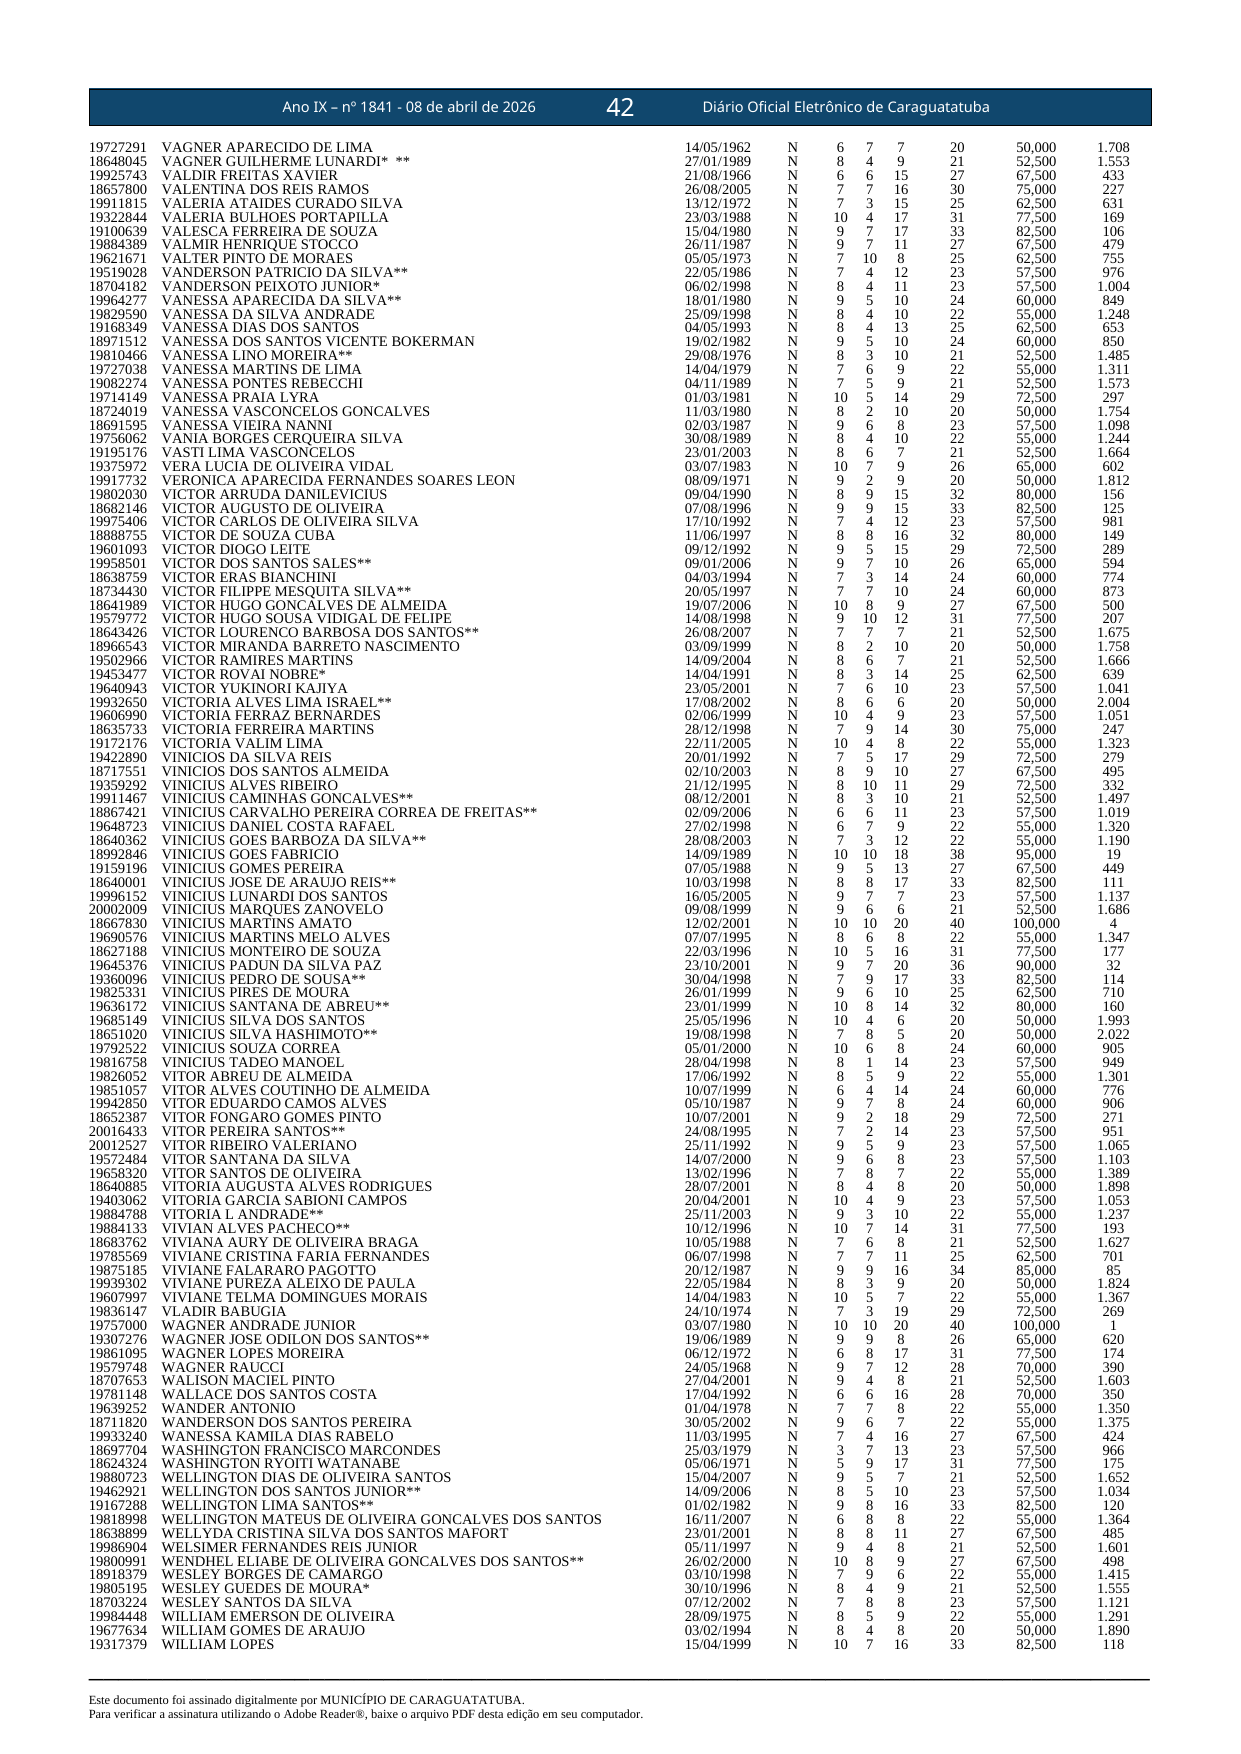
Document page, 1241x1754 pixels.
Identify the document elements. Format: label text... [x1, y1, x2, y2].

text 19818998 WELLINGTON MATEUS DE OLIVEIRA GONCALVES DOS SANTOS 16/11/2007 N 6 8 8 22 55,000 1.364 [88, 1513, 1152, 1527]
text 18640885 VITORIA AUGUSTA ALVES RODRIGUES 28/07/2001 N 8 4 8 20 50,000 1.898 [88, 1181, 1152, 1195]
text 19932650 VICTORIA ALVES LIMA ISRAEL** 17/08/2002 N 8 6 6 20 50,000 2.004 [88, 696, 1152, 710]
text 19911467 VINICIUS CAMINHAS GONCALVES** 08/12/2001 N 8 3 10 21 52,500 1.497 [88, 793, 1152, 807]
text 19933240 WANESSA KAMILA DIAS RABELO 11/03/1995 N 7 4 16 27 67,500 424 [88, 1430, 1152, 1444]
text 19639252 WANDER ANTONIO 01/04/1978 N 7 7 8 22 55,000 1.350 [88, 1402, 1152, 1416]
text 19403062 VITORIA GARCIA SABIONI CAMPOS 20/04/2001 N 10 4 9 23 57,500 1.053 [88, 1195, 1152, 1208]
text 19825331 VINICIUS PIRES DE MOURA 26/01/1999 N 9 6 10 25 62,500 710 [88, 987, 1152, 1001]
text 19322844 VALERIA BULHOES PORTAPILLA 23/03/1988 N 10 4 17 31 77,500 169 [88, 211, 1152, 225]
text 19958501 VICTOR DOS SANTOS SALES** 09/01/2006 N 9 7 10 26 65,000 594 [88, 557, 1152, 571]
text 19685149 VINICIUS SILVA DOS SANTOS 25/05/1996 N 10 4 6 20 50,000 1.993 [88, 1014, 1152, 1028]
text 20012527 VITOR RIBEIRO VALERIANO 25/11/1992 N 9 5 9 23 57,500 1.065 [88, 1139, 1152, 1153]
text 18635733 VICTORIA FERREIRA MARTINS 28/12/1998 N 7 9 14 30 75,000 247 [88, 724, 1152, 737]
text 19317379 WILLIAM LOPES 15/04/1999 N 10 7 16 33 82,500 118 [88, 1638, 1152, 1652]
text 18667830 VINICIUS MARTINS AMATO 12/02/2001 N 10 10 20 40 100,000 4 [88, 918, 1152, 931]
text 19925743 VALDIR FREITAS XAVIER 21/08/1966 N 6 6 15 27 67,500 433 [88, 169, 1152, 183]
text 19727038 VANESSA MARTINS DE LIMA 14/04/1979 N 7 6 9 22 55,000 1.311 [88, 363, 1152, 377]
text 19975406 VICTOR CARLOS DE OLIVEIRA SILVA 17/10/1992 N 7 4 12 23 57,500 981 [88, 516, 1152, 530]
text 19648723 VINICIUS DANIEL COSTA RAFAEL 27/02/1998 N 6 7 9 22 55,000 1.320 [88, 821, 1152, 834]
text 18867421 VINICIUS CARVALHO PEREIRA CORREA DE FREITAS** 02/09/2006 N 6 6 11 23 57,500 1.019 [88, 807, 1152, 821]
text 19636172 VINICIUS SANTANA DE ABREU** 23/01/1999 N 10 8 14 32 80,000 160 [88, 1001, 1152, 1014]
text 19826052 VITOR ABREU DE ALMEIDA 17/06/1992 N 8 5 9 22 55,000 1.301 [88, 1070, 1152, 1084]
text 20002009 VINICIUS MARQUES ZANOVELO 09/08/1999 N 9 6 6 21 52,500 1.686 [88, 904, 1152, 918]
text 19986904 WELSIMER FERNANDES REIS JUNIOR 05/11/1997 N 9 4 8 21 52,500 1.601 [88, 1541, 1152, 1555]
text 19880723 WELLINGTON DIAS DE OLIVEIRA SANTOS 15/04/2007 N 9 5 7 21 52,500 1.652 [88, 1472, 1152, 1486]
text 18640001 VINICIUS JOSE DE ARAUJO REIS** 10/03/1998 N 8 8 17 33 82,500 111 [88, 876, 1152, 890]
text 19579748 WAGNER RAUCCI 24/05/1968 N 9 7 12 28 70,000 390 [88, 1361, 1152, 1375]
text 18707653 WALISON MACIEL PINTO 27/04/2001 N 9 4 8 21 52,500 1.603 [88, 1375, 1152, 1389]
text 19939302 VIVIANE PUREZA ALEIXO DE PAULA 22/05/1984 N 8 3 9 20 50,000 1.824 [88, 1278, 1152, 1292]
text 19911815 VALERIA ATAIDES CURADO SILVA 13/12/1972 N 7 3 15 25 62,500 631 [88, 197, 1152, 211]
text 18703224 WESLEY SANTOS DA SILVA 07/12/2002 N 7 8 8 23 57,500 1.121 [88, 1596, 1152, 1610]
text 20016433 VITOR PEREIRA SANTOS** 24/08/1995 N 7 2 14 23 57,500 951 [88, 1125, 1152, 1139]
text 19984448 WILLIAM EMERSON DE OLIVEIRA 28/09/1975 N 8 5 9 22 55,000 1.291 [88, 1610, 1152, 1624]
text 19861095 WAGNER LOPES MOREIRA 06/12/1972 N 6 8 17 31 77,500 174 [88, 1347, 1152, 1361]
text 19640943 VICTOR YUKINORI KAJIYA 23/05/2001 N 7 6 10 23 57,500 1.041 [88, 682, 1152, 696]
text 19572484 VITOR SANTANA DA SILVA 14/07/2000 N 9 6 8 23 57,500 1.103 [88, 1153, 1152, 1167]
text 18918379 WESLEY BORGES DE CAMARGO 03/10/1998 N 7 9 6 22 55,000 1.415 [88, 1569, 1152, 1583]
text 18888755 VICTOR DE SOUZA CUBA 11/06/1997 N 8 8 16 32 80,000 149 [88, 530, 1152, 543]
text 19579772 VICTOR HUGO SOUSA VIDIGAL DE FELIPE 14/08/1998 N 9 10 12 31 77,500 207 [88, 613, 1152, 627]
text 18648045 VAGNER GUILHERME LUNARDI* ** 27/01/1989 N 8 4 9 21 52,500 1.553 [88, 156, 1152, 169]
text 19875185 VIVIANE FALARARO PAGOTTO 20/12/1987 N 9 9 16 34 85,000 85 [88, 1264, 1152, 1278]
text 18734430 VICTOR FILIPPE MESQUITA SILVA** 20/05/1997 N 7 7 10 24 60,000 873 [88, 585, 1152, 599]
text 18992846 VINICIUS GOES FABRICIO 14/09/1989 N 10 10 18 38 95,000 19 [88, 848, 1152, 862]
text 19082274 VANESSA PONTES REBECCHI 04/11/1989 N 7 5 9 21 52,500 1.573 [88, 377, 1152, 391]
text 18638759 VICTOR ERAS BIANCHINI 04/03/1994 N 7 3 14 24 60,000 774 [88, 571, 1152, 585]
text 18652387 VITOR FONGARO GOMES PINTO 10/07/2001 N 9 2 18 29 72,500 271 [88, 1112, 1152, 1125]
text 19606990 VICTORIA FERRAZ BERNARDES 02/06/1999 N 10 4 9 23 57,500 1.051 [88, 710, 1152, 724]
text 19519028 VANDERSON PATRICIO DA SILVA** 22/05/1986 N 7 4 12 23 57,500 976 [88, 266, 1152, 280]
text 19996152 VINICIUS LUNARDI DOS SANTOS 16/05/2005 N 9 7 7 23 57,500 1.137 [88, 890, 1152, 904]
text 19159196 VINICIUS GOMES PEREIRA 07/05/1988 N 9 5 13 27 67,500 449 [88, 862, 1152, 876]
text 19195176 VASTI LIMA VASCONCELOS 23/01/2003 N 8 6 7 21 52,500 1.664 [88, 447, 1152, 460]
text 19360096 VINICIUS PEDRO DE SOUSA** 30/04/1998 N 7 9 17 33 82,500 114 [88, 973, 1152, 987]
text 19658320 VITOR SANTOS DE OLIVEIRA 13/02/1996 N 7 8 7 22 55,000 1.389 [88, 1167, 1152, 1181]
text 19884133 VIVIAN ALVES PACHECO** 10/12/1996 N 10 7 14 31 77,500 193 [88, 1222, 1152, 1236]
text 19810466 VANESSA LINO MOREIRA** 29/08/1976 N 8 3 10 21 52,500 1.485 [88, 349, 1152, 363]
text 19884389 VALMIR HENRIQUE STOCCO 26/11/1987 N 9 7 11 27 67,500 479 [88, 239, 1152, 253]
text 19690576 VINICIUS MARTINS MELO ALVES 07/07/1995 N 8 6 8 22 55,000 1.347 [88, 931, 1152, 945]
text 18624324 WASHINGTON RYOITI WATANABE 05/06/1971 N 5 9 17 31 77,500 175 [88, 1458, 1152, 1472]
text 18682146 VICTOR AUGUSTO DE OLIVEIRA 07/08/1996 N 9 9 15 33 82,500 125 [88, 502, 1152, 516]
text 18657800 VALENTINA DOS REIS RAMOS 26/08/2005 N 7 7 16 30 75,000 227 [88, 183, 1152, 197]
text 19805195 WESLEY GUEDES DE MOURA* 30/10/1996 N 8 4 9 21 52,500 1.555 [88, 1583, 1152, 1596]
text 18724019 VANESSA VASCONCELOS GONCALVES 11/03/1980 N 8 2 10 20 50,000 1.754 [88, 405, 1152, 419]
text 19781148 WALLACE DOS SANTOS COSTA 17/04/1992 N 6 6 16 28 70,000 350 [88, 1389, 1152, 1402]
text 19677634 WILLIAM GOMES DE ARAUJO 03/02/1994 N 8 4 8 20 50,000 1.890 [88, 1624, 1152, 1638]
text 18711820 WANDERSON DOS SANTOS PEREIRA 30/05/2002 N 9 6 7 22 55,000 1.375 [88, 1416, 1152, 1430]
text 19172176 VICTORIA VALIM LIMA 22/11/2005 N 10 4 8 22 55,000 1.323 [88, 737, 1152, 751]
text 19359292 VINICIUS ALVES RIBEIRO 21/12/1995 N 8 10 11 29 72,500 332 [88, 779, 1152, 793]
text 19829590 VANESSA DA SILVA ANDRADE 25/09/1998 N 8 4 10 22 55,000 1.248 [88, 308, 1152, 322]
text 19422890 VINICIOS DA SILVA REIS 20/01/1992 N 7 5 17 29 72,500 279 [88, 751, 1152, 765]
text 18704182 VANDERSON PEIXOTO JUNIOR* 06/02/1998 N 8 4 11 23 57,500 1.004 [88, 280, 1152, 294]
text 18691595 VANESSA VIEIRA NANNI 02/03/1987 N 9 6 8 23 57,500 1.098 [88, 419, 1152, 433]
text 19727291 VAGNER APARECIDO DE LIMA 14/05/1962 N 6 7 7 20 50,000 1.708 [88, 142, 1152, 156]
text 19964277 VANESSA APARECIDA DA SILVA** 18/01/1980 N 9 5 10 24 60,000 849 [88, 294, 1152, 308]
text 18640362 VINICIUS GOES BARBOZA DA SILVA** 28/08/2003 N 7 3 12 22 55,000 1.190 [88, 834, 1152, 848]
text 19100639 VALESCA FERREIRA DE SOUZA 15/04/1980 N 9 7 17 33 82,500 106 [88, 225, 1152, 239]
text 19601093 VICTOR DIOGO LEITE 09/12/1992 N 9 5 15 29 72,500 289 [88, 543, 1152, 557]
text 18638899 WELLYDA CRISTINA SILVA DOS SANTOS MAFORT 23/01/2001 N 8 8 11 27 67,500 485 [88, 1527, 1152, 1541]
text 19621671 VALTER PINTO DE MORAES 05/05/1973 N 7 10 8 25 62,500 755 [88, 253, 1152, 266]
text 19785569 VIVIANE CRISTINA FARIA FERNANDES 06/07/1998 N 7 7 11 25 62,500 701 [88, 1250, 1152, 1264]
text 19714149 VANESSA PRAIA LYRA 01/03/1981 N 10 5 14 29 72,500 297 [88, 391, 1152, 405]
text 18627188 VINICIUS MONTEIRO DE SOUZA 22/03/1996 N 10 5 16 31 77,500 177 [88, 945, 1152, 959]
text 19168349 VANESSA DIAS DOS SANTOS 04/05/1993 N 8 4 13 25 62,500 653 [88, 322, 1152, 336]
text 19307276 WAGNER JOSE ODILON DOS SANTOS** 19/06/1989 N 9 9 8 26 65,000 620 [88, 1333, 1152, 1347]
text 18683762 VIVIANA AURY DE OLIVEIRA BRAGA 10/05/1988 N 7 6 8 21 52,500 1.627 [88, 1236, 1152, 1250]
text 18643426 VICTOR LOURENCO BARBOSA DOS SANTOS** 26/08/2007 N 7 7 7 21 52,500 1.675 [88, 627, 1152, 641]
text 19851057 VITOR ALVES COUTINHO DE ALMEIDA 10/07/1999 N 6 4 14 24 60,000 776 [88, 1084, 1152, 1098]
text 19375972 VERA LUCIA DE OLIVEIRA VIDAL 03/07/1983 N 10 7 9 26 65,000 602 [88, 460, 1152, 474]
text 19502966 VICTOR RAMIRES MARTINS 14/09/2004 N 8 6 7 21 52,500 1.666 [88, 654, 1152, 668]
text 18717551 VINICIOS DOS SANTOS ALMEIDA 02/10/2003 N 8 9 10 27 67,500 495 [88, 765, 1152, 779]
text 19816758 VINICIUS TADEO MANOEL 28/04/1998 N 8 1 14 23 57,500 949 [88, 1056, 1152, 1070]
text 18641989 VICTOR HUGO GONCALVES DE ALMEIDA 19/07/2006 N 10 8 9 27 67,500 500 [88, 599, 1152, 613]
text 19800991 WENDHEL ELIABE DE OLIVEIRA GONCALVES DOS SANTOS** 26/02/2000 N 10 8 9 27 67,500 498 [88, 1555, 1152, 1569]
text 19802030 VICTOR ARRUDA DANILEVICIUS 09/04/1990 N 8 9 15 32 80,000 156 [88, 488, 1152, 502]
text 19756062 VANIA BORGES CERQUEIRA SILVA 30/08/1989 N 8 4 10 22 55,000 1.244 [88, 433, 1152, 447]
text 19917732 VERONICA APARECIDA FERNANDES SOARES LEON 08/09/1971 N 9 2 9 20 50,000 1.812 [88, 474, 1152, 488]
text 19462921 WELLINGTON DOS SANTOS JUNIOR** 14/09/2006 N 8 5 10 23 57,500 1.034 [88, 1486, 1152, 1499]
text 18651020 VINICIUS SILVA HASHIMOTO** 19/08/1998 N 7 8 5 20 50,000 2.022 [88, 1028, 1152, 1042]
text 19607997 VIVIANE TELMA DOMINGUES MORAIS 14/04/1983 N 10 5 7 22 55,000 1.367 [88, 1292, 1152, 1306]
text 19453477 VICTOR ROVAI NOBRE* 14/04/1991 N 8 3 14 25 62,500 639 [88, 668, 1152, 682]
text 19167288 WELLINGTON LIMA SANTOS** 01/02/1982 N 9 8 16 33 82,500 120 [88, 1499, 1152, 1513]
text 19645376 VINICIUS PADUN DA SILVA PAZ 23/10/2001 N 9 7 20 36 90,000 32 [88, 959, 1152, 973]
text 18971512 VANESSA DOS SANTOS VICENTE BOKERMAN 19/02/1982 N 9 5 10 24 60,000 850 [88, 336, 1152, 349]
text 19942850 VITOR EDUARDO CAMOS ALVES 05/10/1987 N 9 7 8 24 60,000 906 [88, 1098, 1152, 1112]
text 18966543 VICTOR MIRANDA BARRETO NASCIMENTO 03/09/1999 N 8 2 10 20 50,000 1.758 [88, 641, 1152, 654]
text 18697704 WASHINGTON FRANCISCO MARCONDES 25/03/1979 N 3 7 13 23 57,500 966 [88, 1444, 1152, 1458]
text 19884788 VITORIA L ANDRADE** 25/11/2003 N 9 3 10 22 55,000 1.237 [88, 1208, 1152, 1222]
text 19836147 VLADIR BABUGIA 24/10/1974 N 7 3 19 29 72,500 269 [88, 1306, 1152, 1319]
text 19792522 VINICIUS SOUZA CORREA 05/01/2000 N 10 6 8 24 60,000 905 [88, 1042, 1152, 1056]
text 19757000 WAGNER ANDRADE JUNIOR 03/07/1980 N 10 10 20 40 100,000 1 [88, 1319, 1152, 1333]
